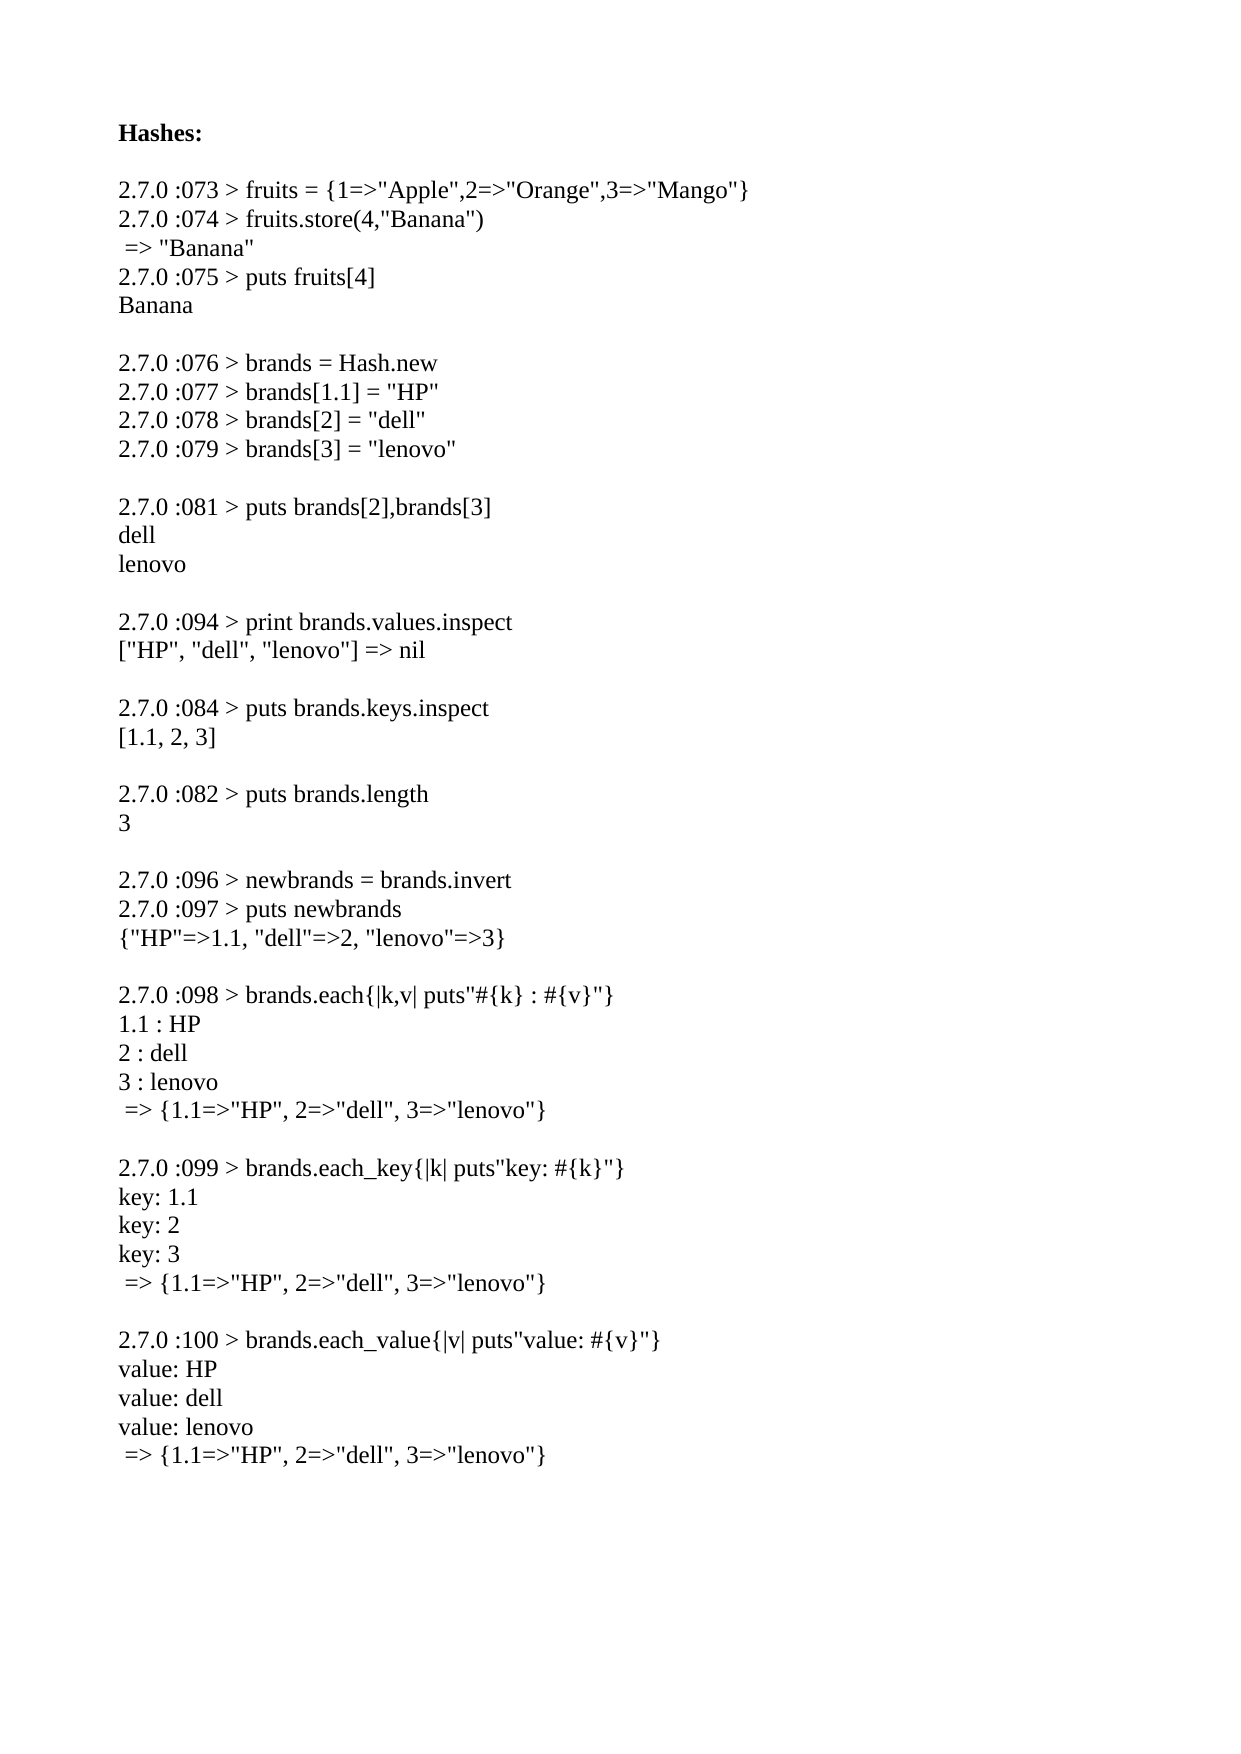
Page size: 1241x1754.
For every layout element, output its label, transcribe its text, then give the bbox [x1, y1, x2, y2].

text 2.7.0 :097 > puts newbrands [118, 894, 1122, 923]
text key: 2 [118, 1211, 1122, 1239]
text Hashes: [118, 118, 1122, 147]
text => {1.1=>"HP", 2=>"dell", 3=>"lenovo"} [118, 1268, 1122, 1297]
text dell [118, 521, 1122, 549]
text 2.7.0 :075 > puts fruits[4] [118, 262, 1122, 291]
text 2.7.0 :082 > puts brands.length [118, 779, 1122, 808]
text Banana [118, 291, 1122, 319]
text 2.7.0 :077 > brands[1.1] = "HP" [118, 377, 1122, 406]
text 3 [118, 808, 1122, 837]
text key: 1.1 [118, 1182, 1122, 1211]
text 2.7.0 :079 > brands[3] = "lenovo" [118, 434, 1122, 463]
text => {1.1=>"HP", 2=>"dell", 3=>"lenovo"} [118, 1096, 1122, 1124]
text value: dell [118, 1383, 1122, 1412]
text 2.7.0 :076 > brands = Hash.new [118, 348, 1122, 377]
text 2.7.0 :094 > print brands.values.inspect [118, 607, 1122, 636]
text 3 : lenovo [118, 1067, 1122, 1096]
text 2.7.0 :074 > fruits.store(4,"Banana") [118, 204, 1122, 233]
text => {1.1=>"HP", 2=>"dell", 3=>"lenovo"} [118, 1441, 1122, 1469]
text 2.7.0 :084 > puts brands.keys.inspect [118, 693, 1122, 722]
text ["HP", "dell", "lenovo"] => nil [118, 636, 1122, 664]
text 2.7.0 :096 > newbrands = brands.invert [118, 866, 1122, 894]
text [1.1, 2, 3] [118, 722, 1122, 751]
text 2.7.0 :073 > fruits = {1=>"Apple",2=>"Orange",3=>"Mango"} [118, 176, 1122, 204]
text value: HP [118, 1354, 1122, 1383]
text 2 : dell [118, 1038, 1122, 1067]
text key: 3 [118, 1239, 1122, 1268]
text value: lenovo [118, 1412, 1122, 1441]
text 2.7.0 :078 > brands[2] = "dell" [118, 406, 1122, 434]
text 2.7.0 :099 > brands.each_key{|k| puts"key: #{k}"} [118, 1153, 1122, 1182]
text lenovo [118, 549, 1122, 578]
text 1.1 : HP [118, 1009, 1122, 1038]
text 2.7.0 :081 > puts brands[2],brands[3] [118, 492, 1122, 521]
text 2.7.0 :098 > brands.each{|k,v| puts"#{k} : #{v}"} [118, 981, 1122, 1009]
text => "Banana" [118, 233, 1122, 262]
text {"HP"=>1.1, "dell"=>2, "lenovo"=>3} [118, 923, 1122, 952]
text 2.7.0 :100 > brands.each_value{|v| puts"value: #{v}"} [118, 1326, 1122, 1354]
